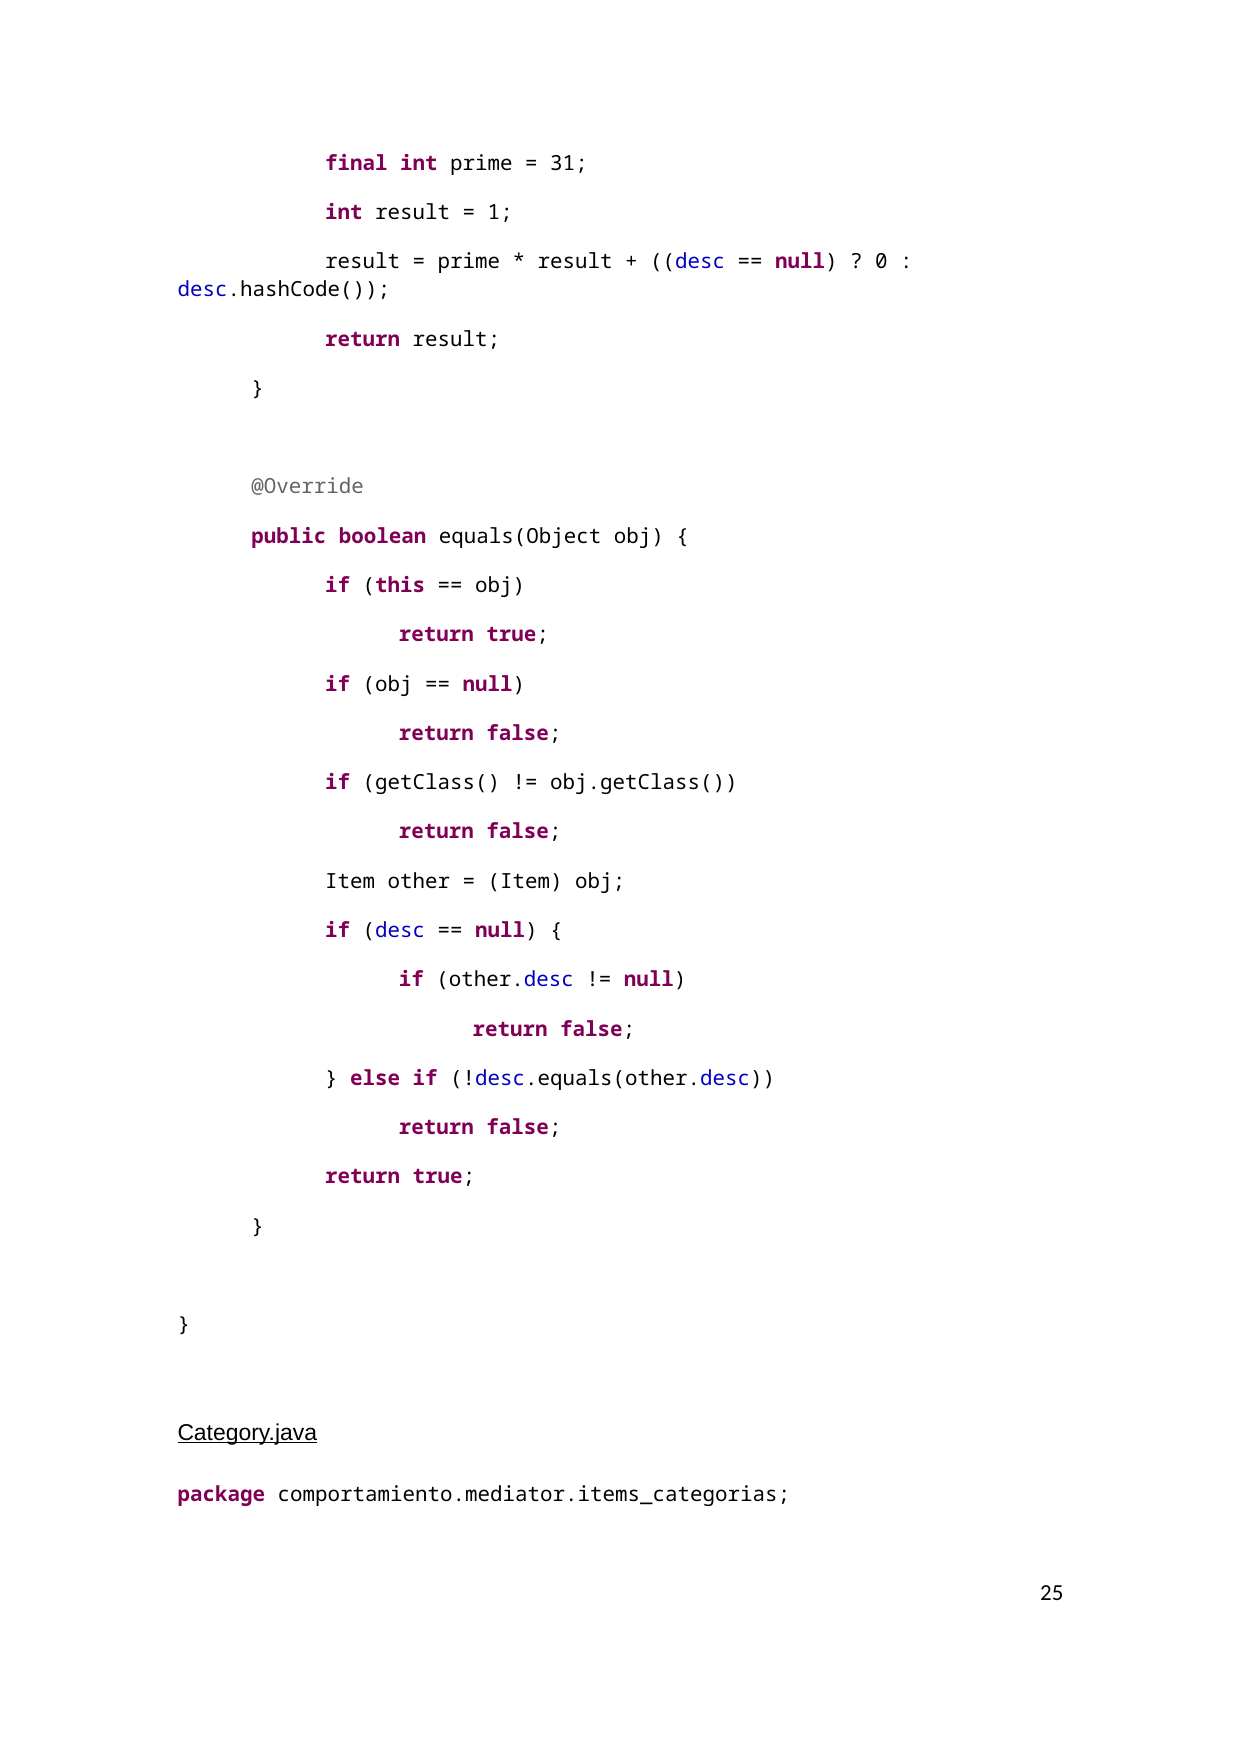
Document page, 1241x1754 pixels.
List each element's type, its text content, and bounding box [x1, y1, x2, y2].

text } [177, 373, 1063, 402]
text if (this == obj) [177, 570, 1063, 599]
text return true; [177, 619, 1063, 648]
text if (desc == null) { [177, 915, 1063, 943]
text final int prime = 31; [177, 148, 1063, 176]
text return false; [177, 718, 1063, 746]
text } [177, 1211, 1063, 1239]
text int result = 1; [177, 197, 1063, 225]
text } else if (!desc.equals(other.desc)) [177, 1063, 1063, 1091]
text return true; [177, 1161, 1063, 1190]
text if (obj == null) [177, 669, 1063, 697]
text Item other = (Item) obj; [177, 866, 1063, 894]
text if (getClass() != obj.getClass()) [177, 767, 1063, 796]
text @Override [177, 472, 1063, 500]
text } [177, 1309, 1063, 1338]
text Category.java [177, 1419, 1063, 1445]
text if (other.desc != null) [177, 964, 1063, 993]
text result = prime * result + ((desc == null) ? 0 : desc.hashCode()); [177, 246, 1063, 303]
text return false; [177, 1112, 1063, 1141]
text package comportamiento.mediator.items_categorias; [177, 1479, 1063, 1508]
text public boolean equals(Object obj) { [177, 521, 1063, 549]
text return result; [177, 324, 1063, 352]
text return false; [177, 817, 1063, 845]
text return false; [177, 1014, 1063, 1042]
